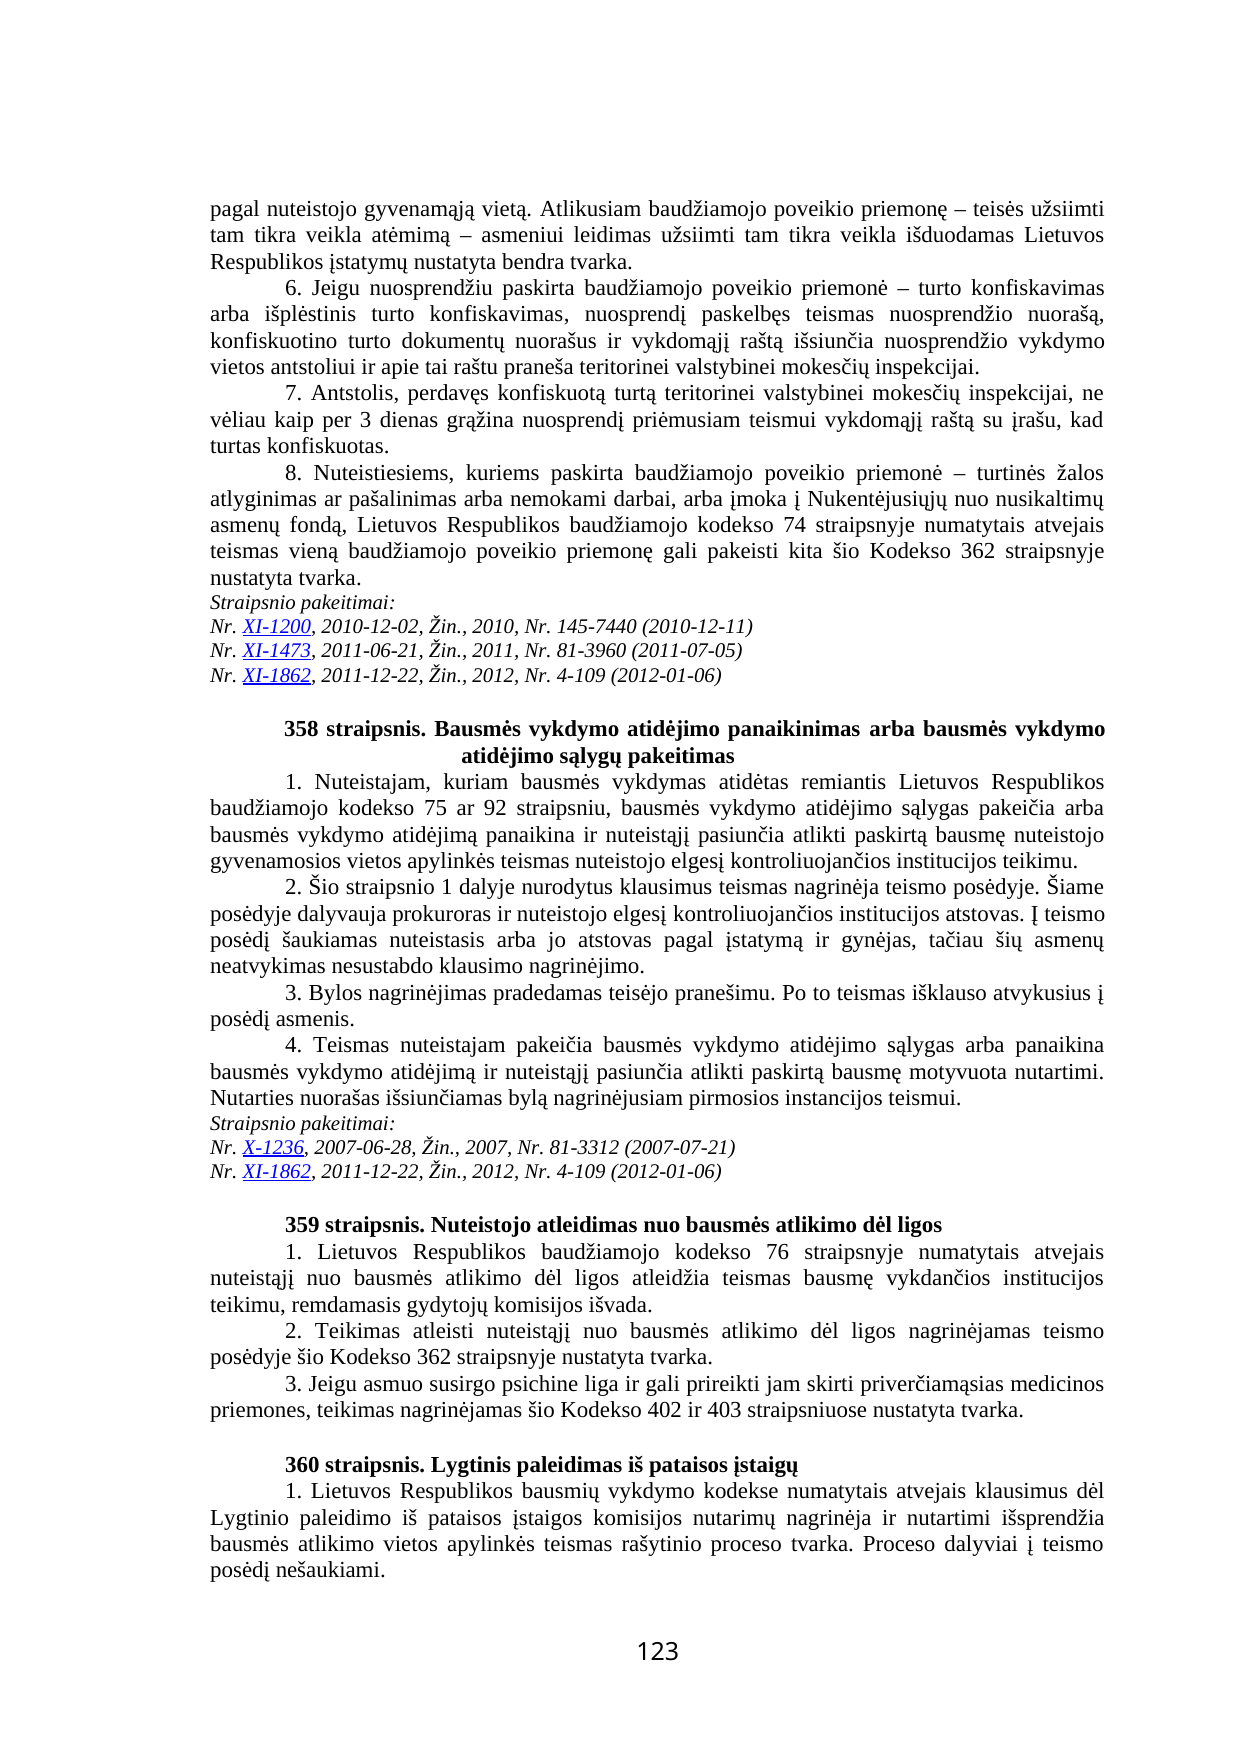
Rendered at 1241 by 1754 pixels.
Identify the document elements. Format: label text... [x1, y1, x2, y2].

text 359 straipsnis. Nuteistojo atleidimas nuo bausmės atlikimo dėl ligos [210, 1212, 1106, 1238]
text 6. Jeigu nuosprendžiu paskirta baudžiamojo poveikio priemonė – turto konfiskavimas arba išplėstinis turto konfiskavimas, nuosprendį paskelbęs teismas nuosprendžio nuorašą, konfiskuotino turto dokumentų nuorašus ir vykdomąjį raštą išsiunčia nuosprendžio vykdymo vietos antstoliui ir apie tai raštu praneša teritorinei valstybinei mokesčių inspekcijai. [210, 274, 1106, 379]
text 358 straipsnis. Bausmės vykdymo atidėjimo panaikinimas arba bausmės vykdymo atidėjimo sąlygų pakeitimas [284, 715, 1106, 768]
text 8. Nuteistiesiems, kuriems paskirta baudžiamojo poveikio priemonė – turtinės žalos atlyginimas ar pašalinimas arba nemokami darbai, arba įmoka į Nukentėjusiųjų nuo nusikaltimų asmenų fondą, Lietuvos Respublikos baudžiamojo kodekso 74 straipsnyje numatytais atvejais teismas vieną baudžiamojo poveikio priemonę gali pakeisti kita šio Kodekso 362 straipsnyje nustatyta tvarka. [210, 458, 1106, 590]
text 7. Antstolis, perdavęs konfiskuotą turtą teritorinei valstybinei mokesčių inspekcijai, ne vėliau kaip per 3 dienas grąžina nuosprendį priėmusiam teismui vykdomąjį raštą su įrašu, kad turtas konfiskuotas. [210, 379, 1106, 458]
text Nr. XI-1862, 2011-12-22, Žin., 2012, Nr. 4-109 (2012-01-06) [210, 662, 1106, 687]
text 3. Jeigu asmuo susirgo psichine liga ir gali prireikti jam skirti priverčiamąsias medicinos priemones, teikimas nagrinėjamas šio Kodekso 402 ir 403 straipsniuose nustatyta tvarka. [210, 1370, 1106, 1422]
text 3. Bylos nagrinėjimas pradedamas teisėjo pranešimu. Po to teismas išklauso atvykusius į posėdį asmenis. [210, 979, 1106, 1032]
text 1. Nuteistajam, kuriam bausmės vykdymas atidėtas remiantis Lietuvos Respublikos baudžiamojo kodekso 75 ar 92 straipsniu, bausmės vykdymo atidėjimo sąlygas pakeičia arba bausmės vykdymo atidėjimą panaikina ir nuteistąjį pasiunčia atlikti paskirtą bausmę nuteistojo gyvenamosios vietos apylinkės teismas nuteistojo elgesį kontroliuojančios institucijos teikimu. [210, 768, 1106, 873]
text Nr. X-1236, 2007-06-28, Žin., 2007, Nr. 81-3312 (2007-07-21) [210, 1135, 1106, 1159]
text Straipsnio pakeitimai: [210, 1111, 1106, 1135]
text Straipsnio pakeitimai: [210, 590, 1106, 614]
text 2. Teikimas atleisti nuteistąjį nuo bausmės atlikimo dėl ligos nagrinėjamas teismo posėdyje šio Kodekso 362 straipsnyje nustatyta tvarka. [210, 1317, 1106, 1370]
text 4. Teismas nuteistajam pakeičia bausmės vykdymo atidėjimo sąlygas arba panaikina bausmės vykdymo atidėjimą ir nuteistąjį pasiunčia atlikti paskirtą bausmę motyvuota nutartimi. Nutarties nuorašas išsiunčiamas bylą nagrinėjusiam pirmosios instancijos teismui. [210, 1032, 1106, 1111]
text Nr. XI-1862, 2011-12-22, Žin., 2012, Nr. 4-109 (2012-01-06) [210, 1159, 1106, 1183]
text 1. Lietuvos Respublikos bausmių vykdymo kodekse numatytais atvejais klausimus dėl Lygtinio paleidimo iš pataisos įstaigos komisijos nutarimų nagrinėja ir nutartimi išsprendžia bausmės atlikimo vietos apylinkės teismas rašytinio proceso tvarka. Proceso dalyviai į teismo posėdį nešaukiami. [210, 1477, 1106, 1583]
text Nr. XI-1200, 2010-12-02, Žin., 2010, Nr. 145-7440 (2010-12-11) [210, 614, 1106, 638]
text 2. Šio straipsnio 1 dalyje nurodytus klausimus teismas nagrinėja teismo posėdyje. Šiame posėdyje dalyvauja prokuroras ir nuteistojo elgesį kontroliuojančios institucijos atstovas. Į teismo posėdį šaukiamas nuteistasis arba jo atstovas pagal įstatymą ir gynėjas, tačiau šių asmenų neatvykimas nesustabdo klausimo nagrinėjimo. [210, 873, 1106, 979]
text 1. Lietuvos Respublikos baudžiamojo kodekso 76 straipsnyje numatytais atvejais nuteistąjį nuo bausmės atlikimo dėl ligos atleidžia teismas bausmę vykdančios institucijos teikimu, remdamasis gydytojų komisijos išvada. [210, 1238, 1106, 1317]
text pagal nuteistojo gyvenamąją vietą. Atlikusiam baudžiamojo poveikio priemonę – teisės užsiimti tam tikra veikla atėmimą – asmeniui leidimas užsiimti tam tikra veikla išduodamas Lietuvos Respublikos įstatymų nustatyta bendra tvarka. [210, 195, 1106, 274]
text Nr. XI-1473, 2011-06-21, Žin., 2011, Nr. 81-3960 (2011-07-05) [210, 638, 1106, 662]
text 360 straipsnis. Lygtinis paleidimas iš pataisos įstaigų [210, 1451, 1106, 1477]
